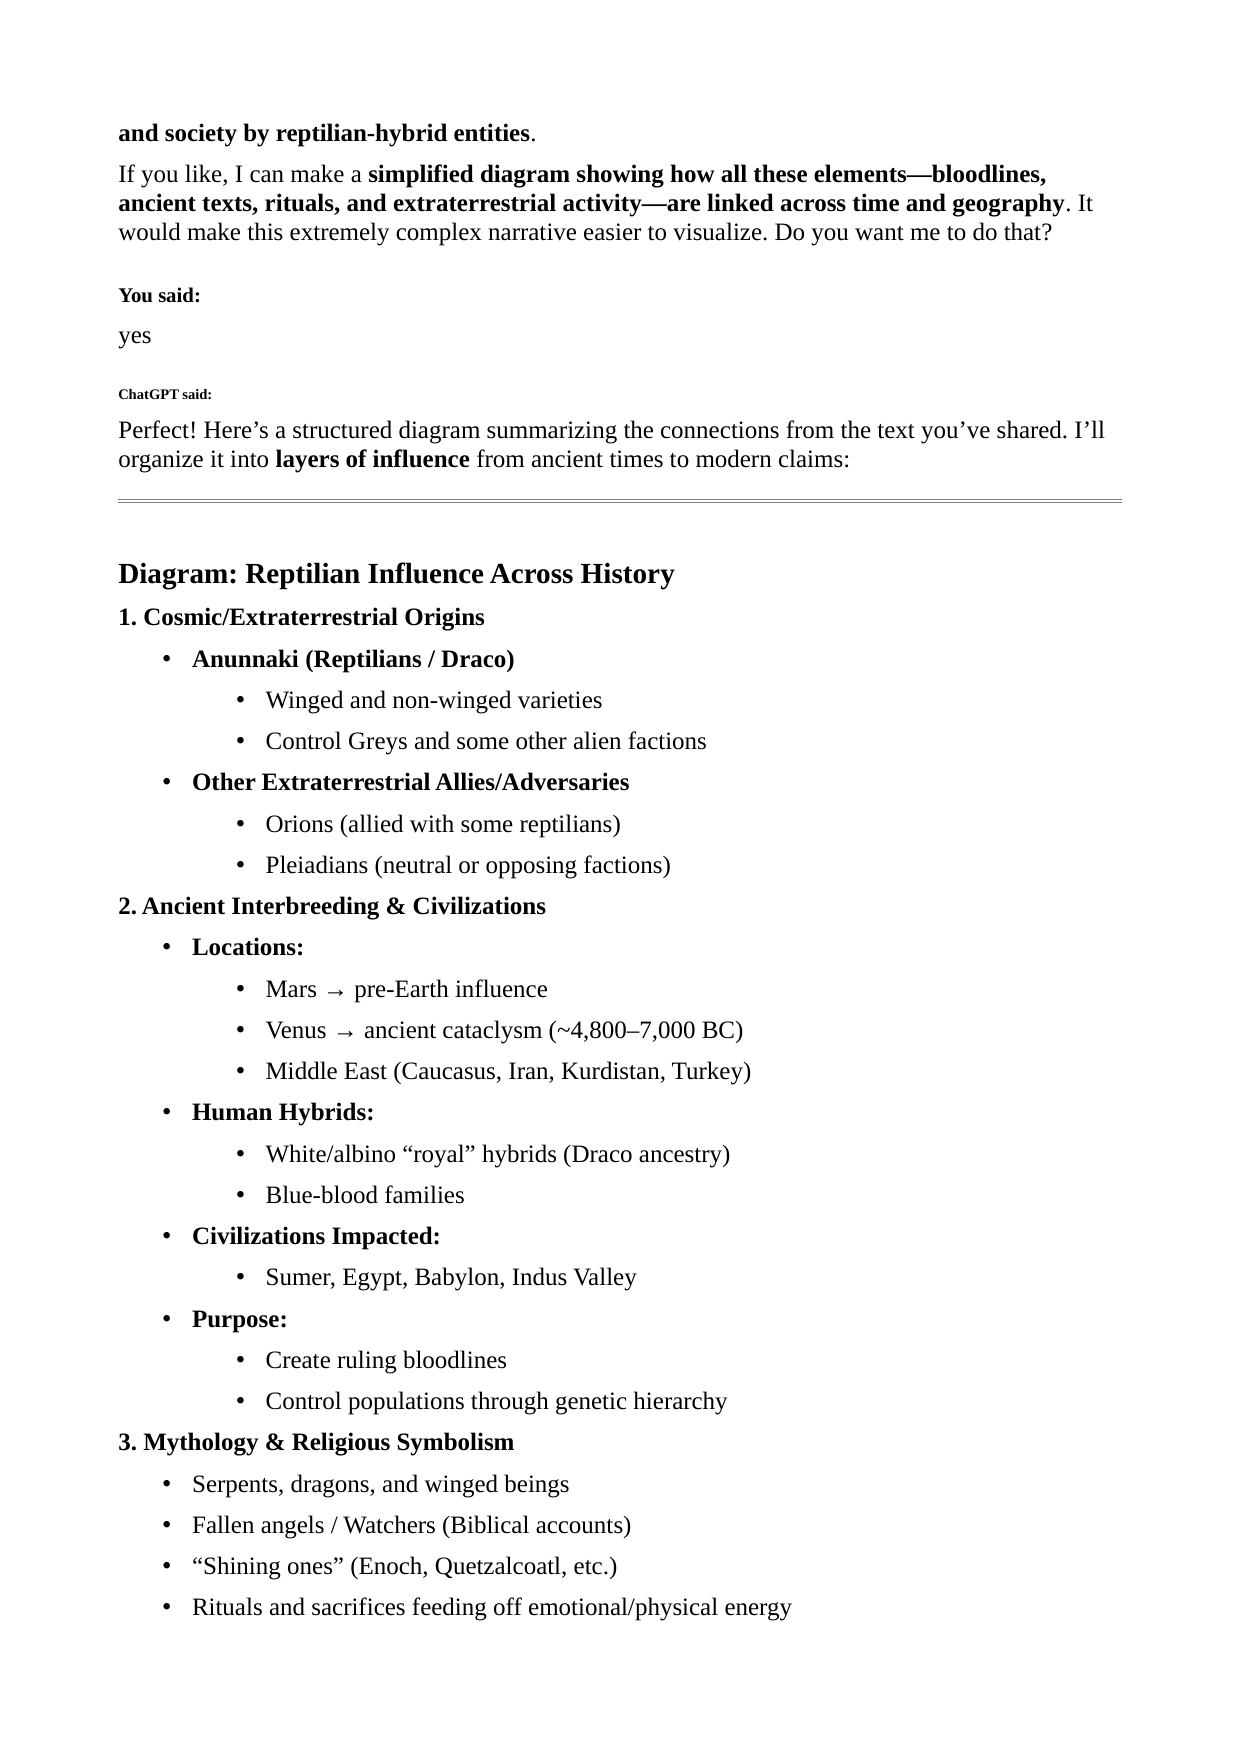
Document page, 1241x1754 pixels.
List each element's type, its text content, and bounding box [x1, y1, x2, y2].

list Serpents, dragons, and winged beings [162, 1469, 1122, 1497]
list Purpose: [162, 1304, 1122, 1332]
list Other Extraterrestrial Allies/Adversaries [162, 767, 1122, 796]
list Civilizations Impacted: [162, 1221, 1122, 1250]
text If you like, I can make a simplified diagram showing how all these elements—bloodlines, ancient texts, rituals, and extraterrestrial activity—are linked across time and geography. It would make this extremely complex narrative easier to visualize. Do you want me to do that? [118, 159, 1122, 246]
text 2. Ancient Interbreeding & Civilizations [118, 891, 1122, 920]
list Venus → ancient cataclysm (~4,800–7,000 BC) [236, 1015, 1122, 1044]
list Middle East (Caucasus, Iran, Kurdistan, Turkey) [236, 1056, 1122, 1085]
list Fallen angels / Watchers (Biblical accounts) [162, 1510, 1122, 1539]
list Pleiadians (neutral or opposing factions) [236, 850, 1122, 879]
list White/albino “royal” hybrids (Draco ancestry) [236, 1139, 1122, 1167]
text Perfect! Here’s a structured diagram summarizing the connections from the text you’ve shared. I’ll organize it into layers of influence from ancient times to modern claims: [118, 415, 1122, 473]
list Rituals and sacrifices feeding off emotional/physical energy [162, 1592, 1122, 1621]
text yes [118, 320, 1122, 348]
text 3. Mythology & Religious Symbolism [118, 1427, 1122, 1456]
list Orions (allied with some reptilians) [236, 809, 1122, 837]
list Anunnaki (Reptilians / Draco) [162, 644, 1122, 672]
text and society by reptilian-hybrid entities. [118, 118, 1122, 147]
subtitle Diagram: Reptilian Influence Across History [118, 556, 1122, 590]
subtitle ChatGPT said: [118, 386, 1122, 403]
list Locations: [162, 932, 1122, 961]
list Mars → pre-Earth influence [236, 974, 1122, 1002]
list Sumer, Egypt, Babylon, Indus Valley [236, 1262, 1122, 1291]
list Create ruling bloodlines [236, 1345, 1122, 1374]
list Human Hybrids: [162, 1097, 1122, 1126]
list Winged and non-winged varieties [236, 685, 1122, 714]
list Control Greys and some other alien factions [236, 726, 1122, 755]
subtitle You said: [118, 283, 1122, 307]
list Control populations through genetic hierarchy [236, 1386, 1122, 1415]
list “Shining ones” (Enoch, Quetzalcoatl, etc.) [162, 1551, 1122, 1580]
list Blue-blood families [236, 1180, 1122, 1209]
text 1. Cosmic/Extraterrestrial Origins [118, 602, 1122, 631]
